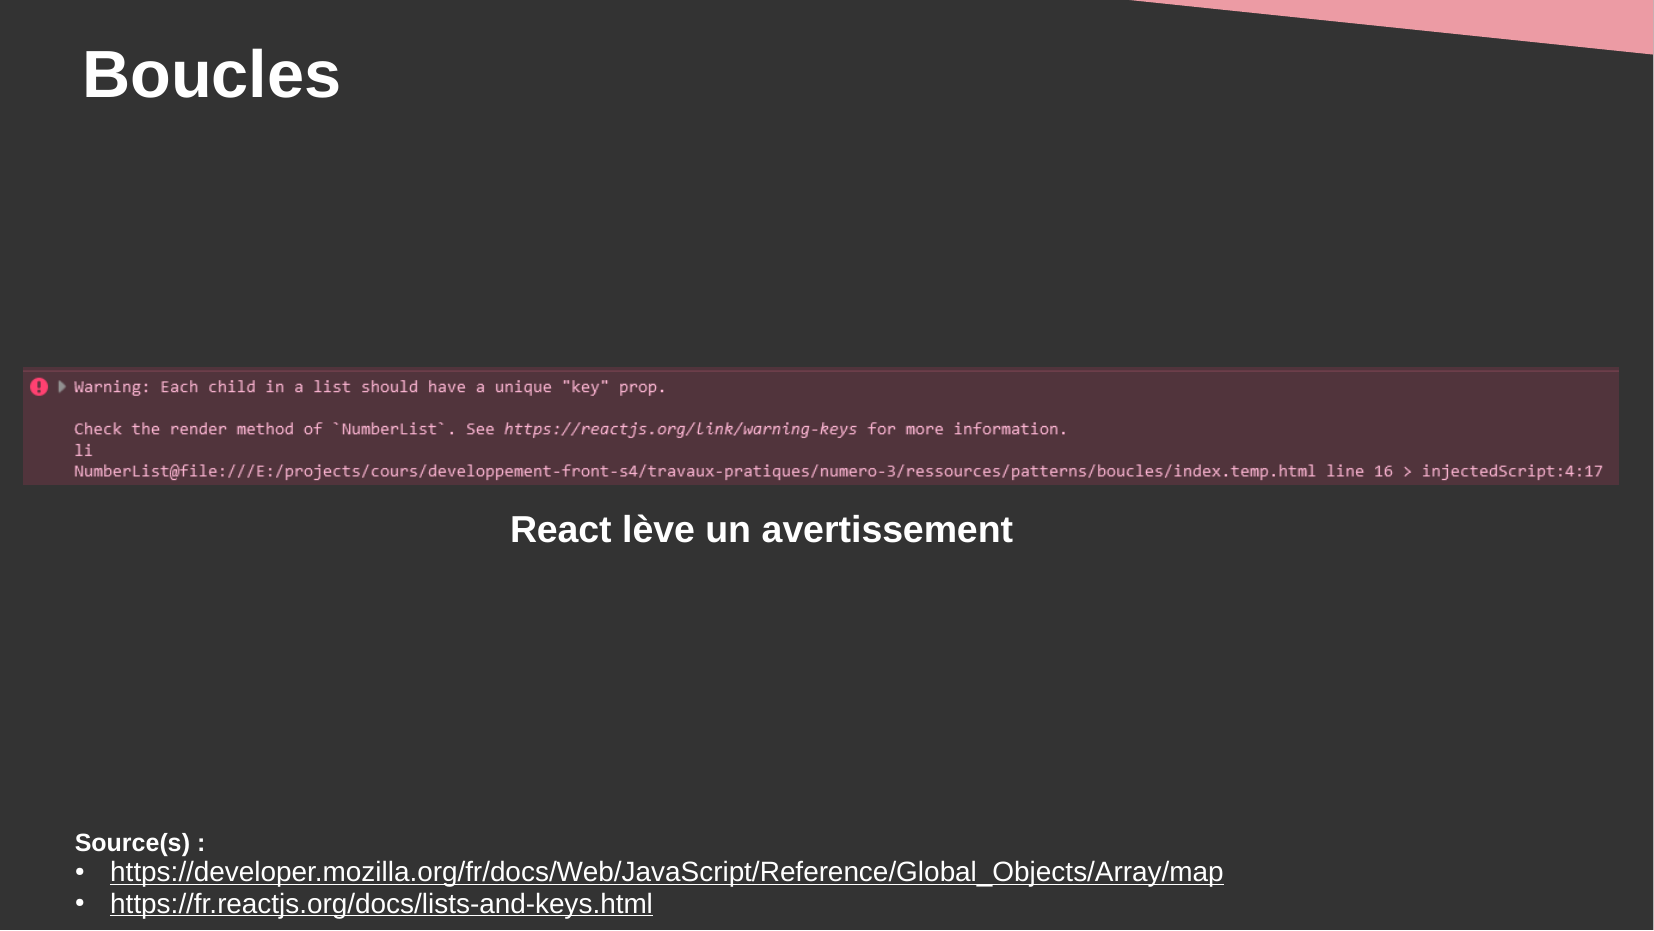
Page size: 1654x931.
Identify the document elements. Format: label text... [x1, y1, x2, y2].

text_box Source(s) : https://developer.mozilla.org/fr/docs/Web/JavaScript/Reference/Global_Objects/Array/map https://fr.reactjs.org/docs/lists-and-keys.html [59, 821, 1546, 927]
text_box [1129, 0, 1654, 55]
title Boucles [82, 37, 1571, 114]
text_box React lève un avertissement [118, 500, 1406, 567]
picture [23, 367, 1619, 485]
